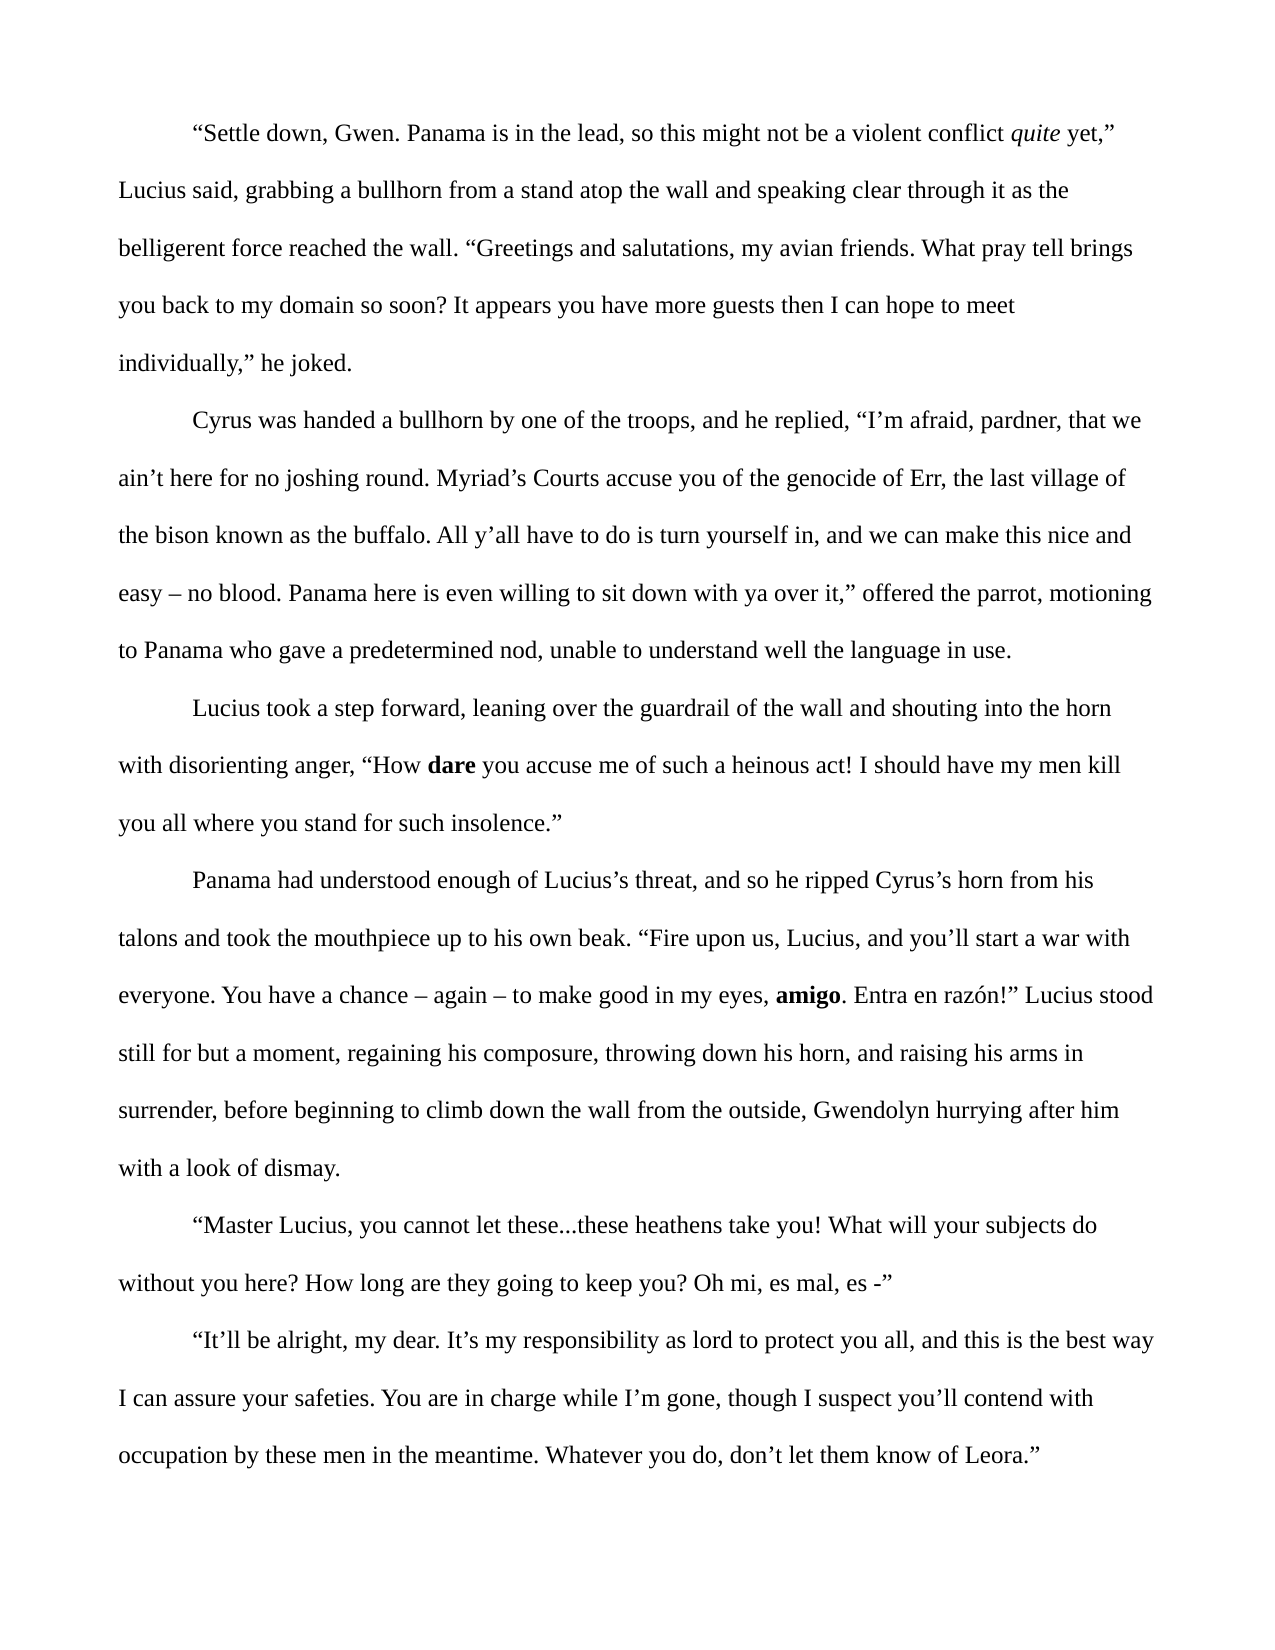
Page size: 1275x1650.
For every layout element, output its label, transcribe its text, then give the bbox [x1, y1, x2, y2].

text “It’ll be alright, my dear. It’s my responsibility as lord to protect you all, and this is the best way I can assure your safeties. You are in charge while I’m gone, though I suspect you’ll contend with occupation by these men in the meantime. Whatever you do, don’t let them know of Leora.” [118, 1326, 1157, 1469]
text “Settle down, Gwen. Panama is in the lead, so this might not be a violent conflict quite yet,” Lucius said, grabbing a bullhorn from a stand atop the wall and speaking clear through it as the belligerent force reached the wall. “Greetings and salutations, my avian friends. What pray tell brings you back to my domain so soon? It appears you have more guests then I can hope to meet individually,” he joked. [118, 118, 1157, 377]
text “Master Lucius, you cannot let these...these heathens take you! What will your subjects do without you here? How long are they going to keep you? Oh mi, es mal, es -” [118, 1211, 1157, 1297]
text Lucius took a step forward, leaning over the guardrail of the wall and shouting into the horn with disorienting anger, “How dare you accuse me of such a heinous act! I should have my men kill you all where you stand for such insolence.” [118, 693, 1157, 837]
text Panama had understood enough of Lucius’s threat, and so he ripped Cyrus’s horn from his talons and took the mouthpiece up to his own beak. “Fire upon us, Lucius, and you’ll start a war with everyone. You have a chance – again – to make good in my eyes, amigo. Entra en razón!” Lucius stood still for but a moment, regaining his composure, throwing down his horn, and raising his arms in surrender, before beginning to climb down the wall from the outside, Gwendolyn hurrying after him with a look of dismay. [118, 866, 1157, 1182]
text Cyrus was handed a bullhorn by one of the troops, and he replied, “I’m afraid, pardner, that we ain’t here for no joshing round. Myriad’s Courts accuse you of the genocide of Err, the last village of the bison known as the buffalo. All y’all have to do is turn yourself in, and we can make this nice and easy – no blood. Panama here is even willing to sit down with ya over it,” offered the parrot, motioning to Panama who gave a predetermined nod, unable to understand well the language in use. [118, 406, 1157, 664]
